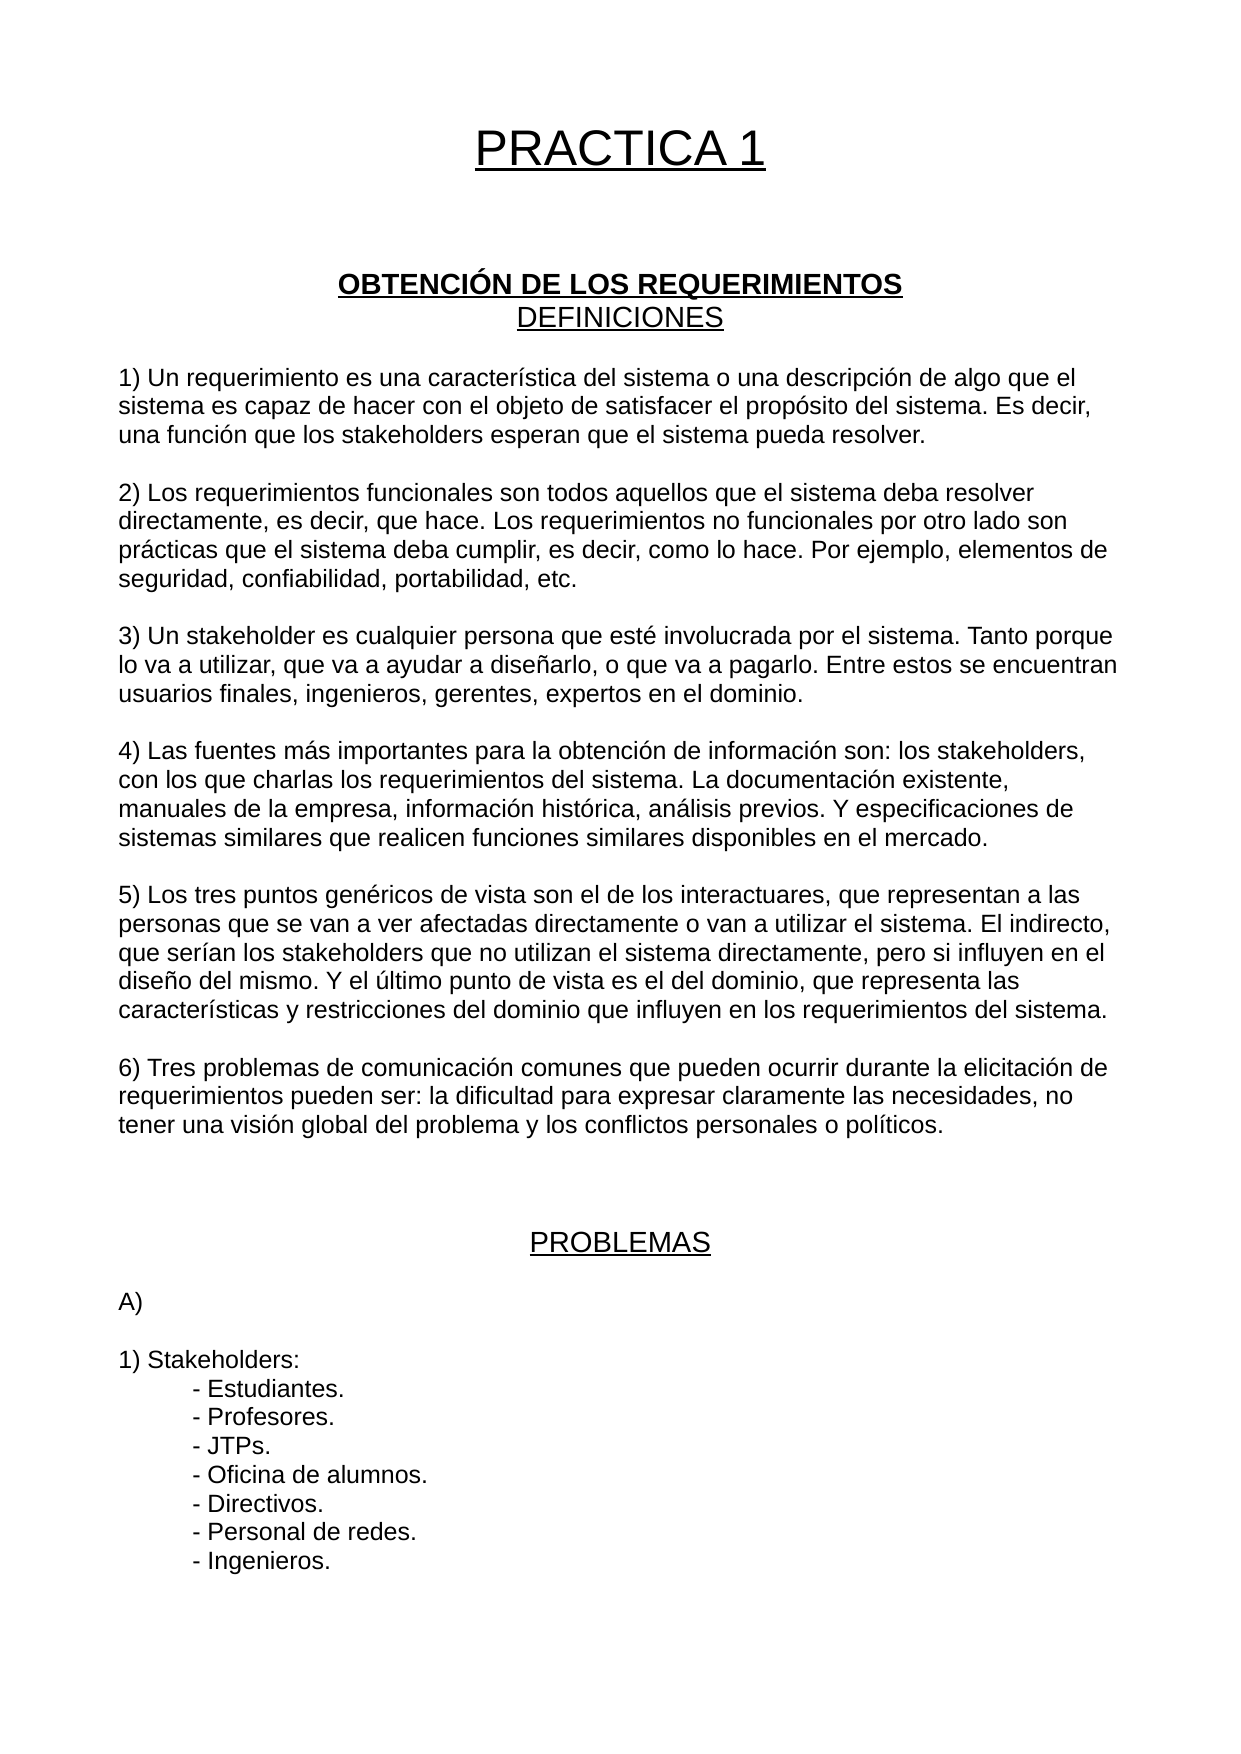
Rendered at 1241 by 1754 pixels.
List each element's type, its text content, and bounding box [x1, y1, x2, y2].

text 2) Los requerimientos funcionales son todos aquellos que el sistema deba resolver directamente, es decir, que hace. Los requerimientos no funcionales por otro lado son prácticas que el sistema deba cumplir, es decir, como lo hace. Por ejemplo, elementos de seguridad, confiabilidad, portabilidad, etc. [118, 477, 1122, 592]
text - Estudiantes. [118, 1373, 1122, 1402]
text 1) Stakeholders: [118, 1345, 1122, 1373]
text - Profesores. [118, 1402, 1122, 1431]
text OBTENCIÓN DE LOS REQUERIMIENTOS [118, 267, 1122, 300]
text 4) Las fuentes más importantes para la obtención de información son: los stakeholders, con los que charlas los requerimientos del sistema. La documentación existente, manuales de la empresa, información histórica, análisis previos. Y especificaciones de sistemas similares que realicen funciones similares disponibles en el mercado. [118, 736, 1122, 880]
text - Directivos. [118, 1488, 1122, 1517]
text PRACTICA 1 [118, 118, 1122, 176]
text 5) Los tres puntos genéricos de vista son el de los interactuares, que representan a las personas que se van a ver afectadas directamente o van a utilizar el sistema. El indirecto, que serían los stakeholders que no utilizan el sistema directamente, pero si influyen en el diseño del mismo. Y el último punto de vista es el del dominio, que representa las características y restricciones del dominio que influyen en los requerimientos del sistema. [118, 880, 1122, 1024]
text 1) Un requerimiento es una característica del sistema o una descripción de algo que el sistema es capaz de hacer con el objeto de satisfacer el propósito del sistema. Es decir, una función que los stakeholders esperan que el sistema pueda resolver. [118, 362, 1122, 449]
text - Personal de redes. - Ingenieros. [118, 1517, 1122, 1575]
text 6) Tres problemas de comunicación comunes que pueden ocurrir durante la elicitación de requerimientos pueden ser: la dificultad para expresar claramente las necesidades, no tener una visión global del problema y los conflictos personales o políticos. [118, 1052, 1122, 1139]
text - Oficina de alumnos. [118, 1460, 1122, 1488]
text DEFINICIONES [118, 300, 1122, 334]
text 3) Un stakeholder es cualquier persona que esté involucrada por el sistema. Tanto porque lo va a utilizar, que va a ayudar a diseñarlo, o que va a pagarlo. Entre estos se encuentran usuarios finales, ingenieros, gerentes, expertos en el dominio. [118, 621, 1122, 707]
text A) [118, 1287, 1122, 1316]
text - JTPs. [118, 1431, 1122, 1460]
text PROBLEMAS [118, 1225, 1122, 1258]
